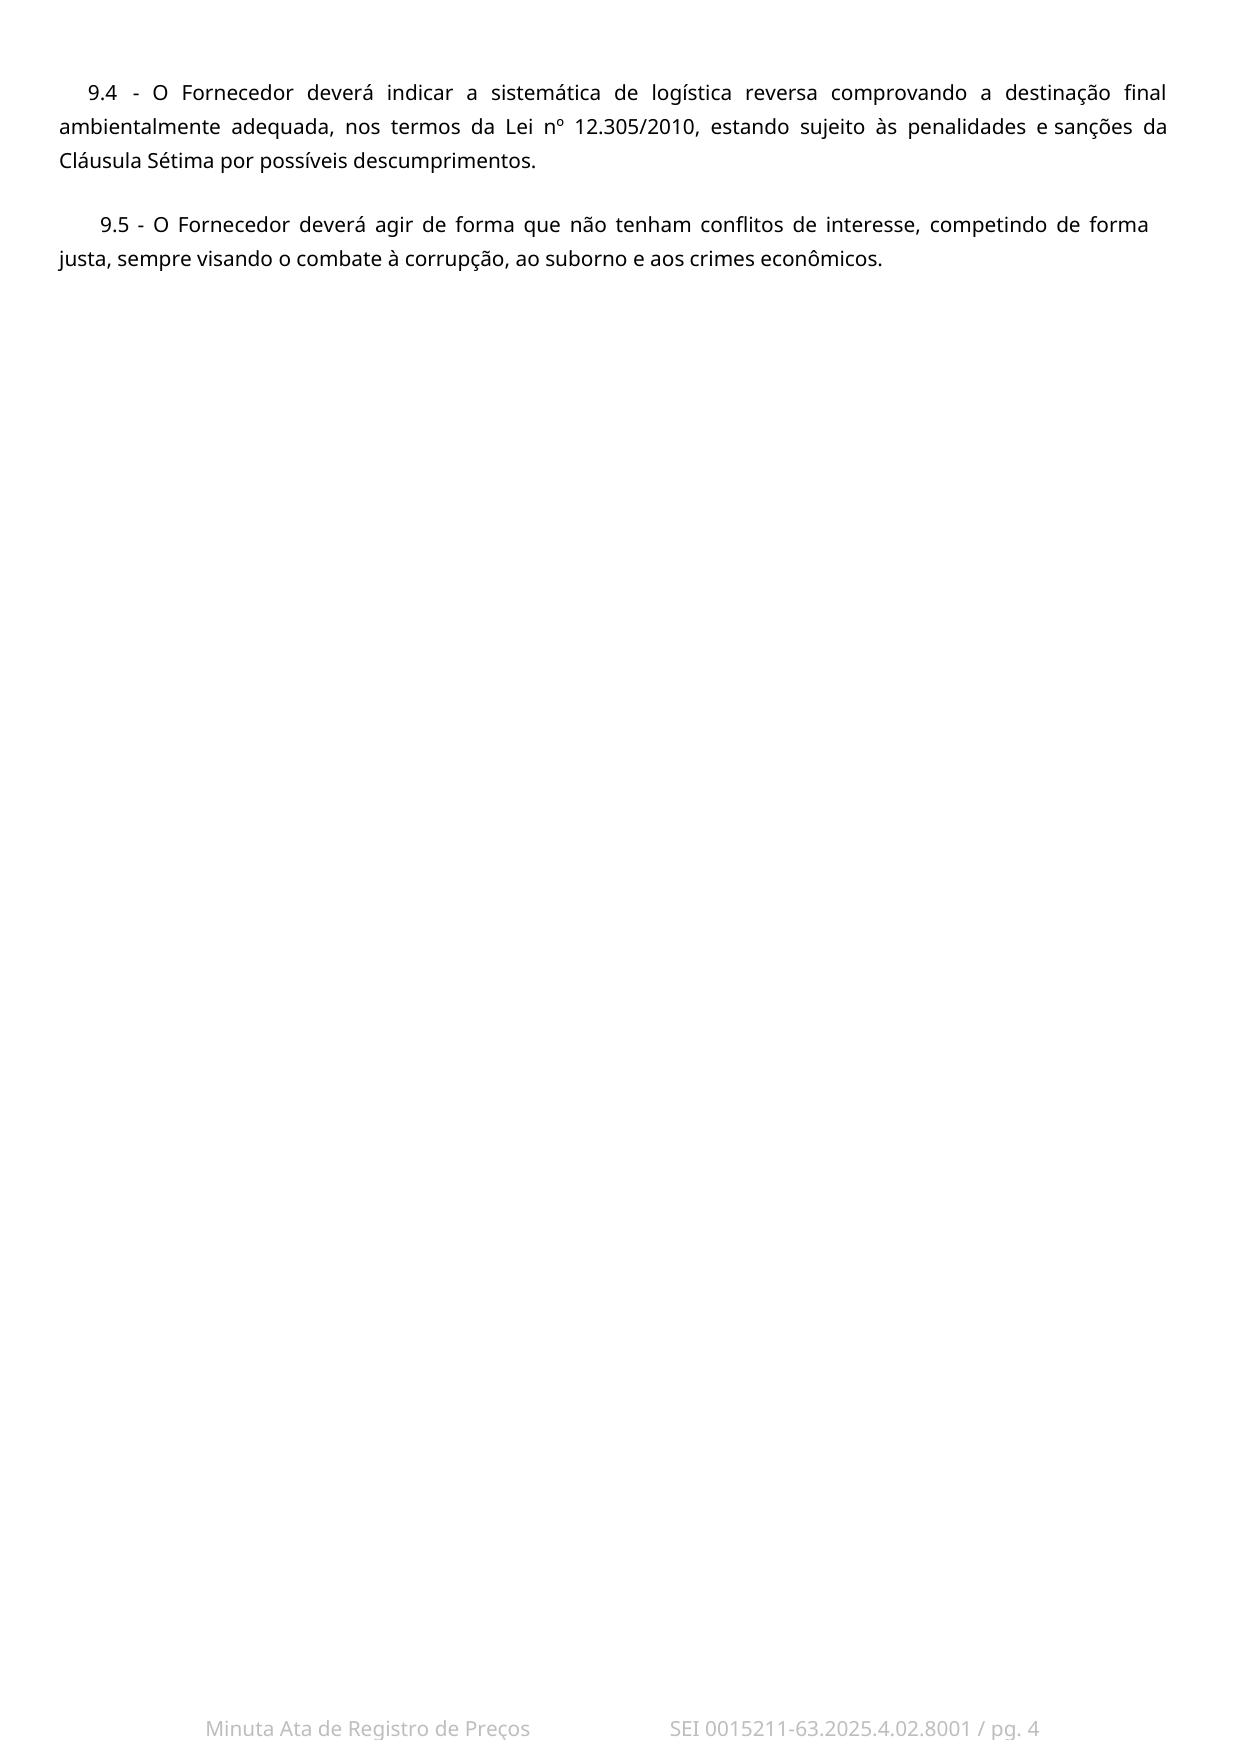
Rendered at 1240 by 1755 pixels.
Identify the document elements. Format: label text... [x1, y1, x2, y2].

list - O Fornecedor deverá agir de forma que não tenham conflitos de interesse, competindo de forma justa, sempre visando o combate à corrupção, ao suborno e aos crimes econômicos. [59, 210, 1167, 272]
list - O Fornecedor deverá indicar a sistemática de logística reversa comprovando a destinação final ambientalmente adequada, nos termos da Lei nº 12.305/2010, estando sujeito às penalidades e sanções da Cláusula Sétima por possíveis descumprimentos. [59, 78, 1167, 175]
